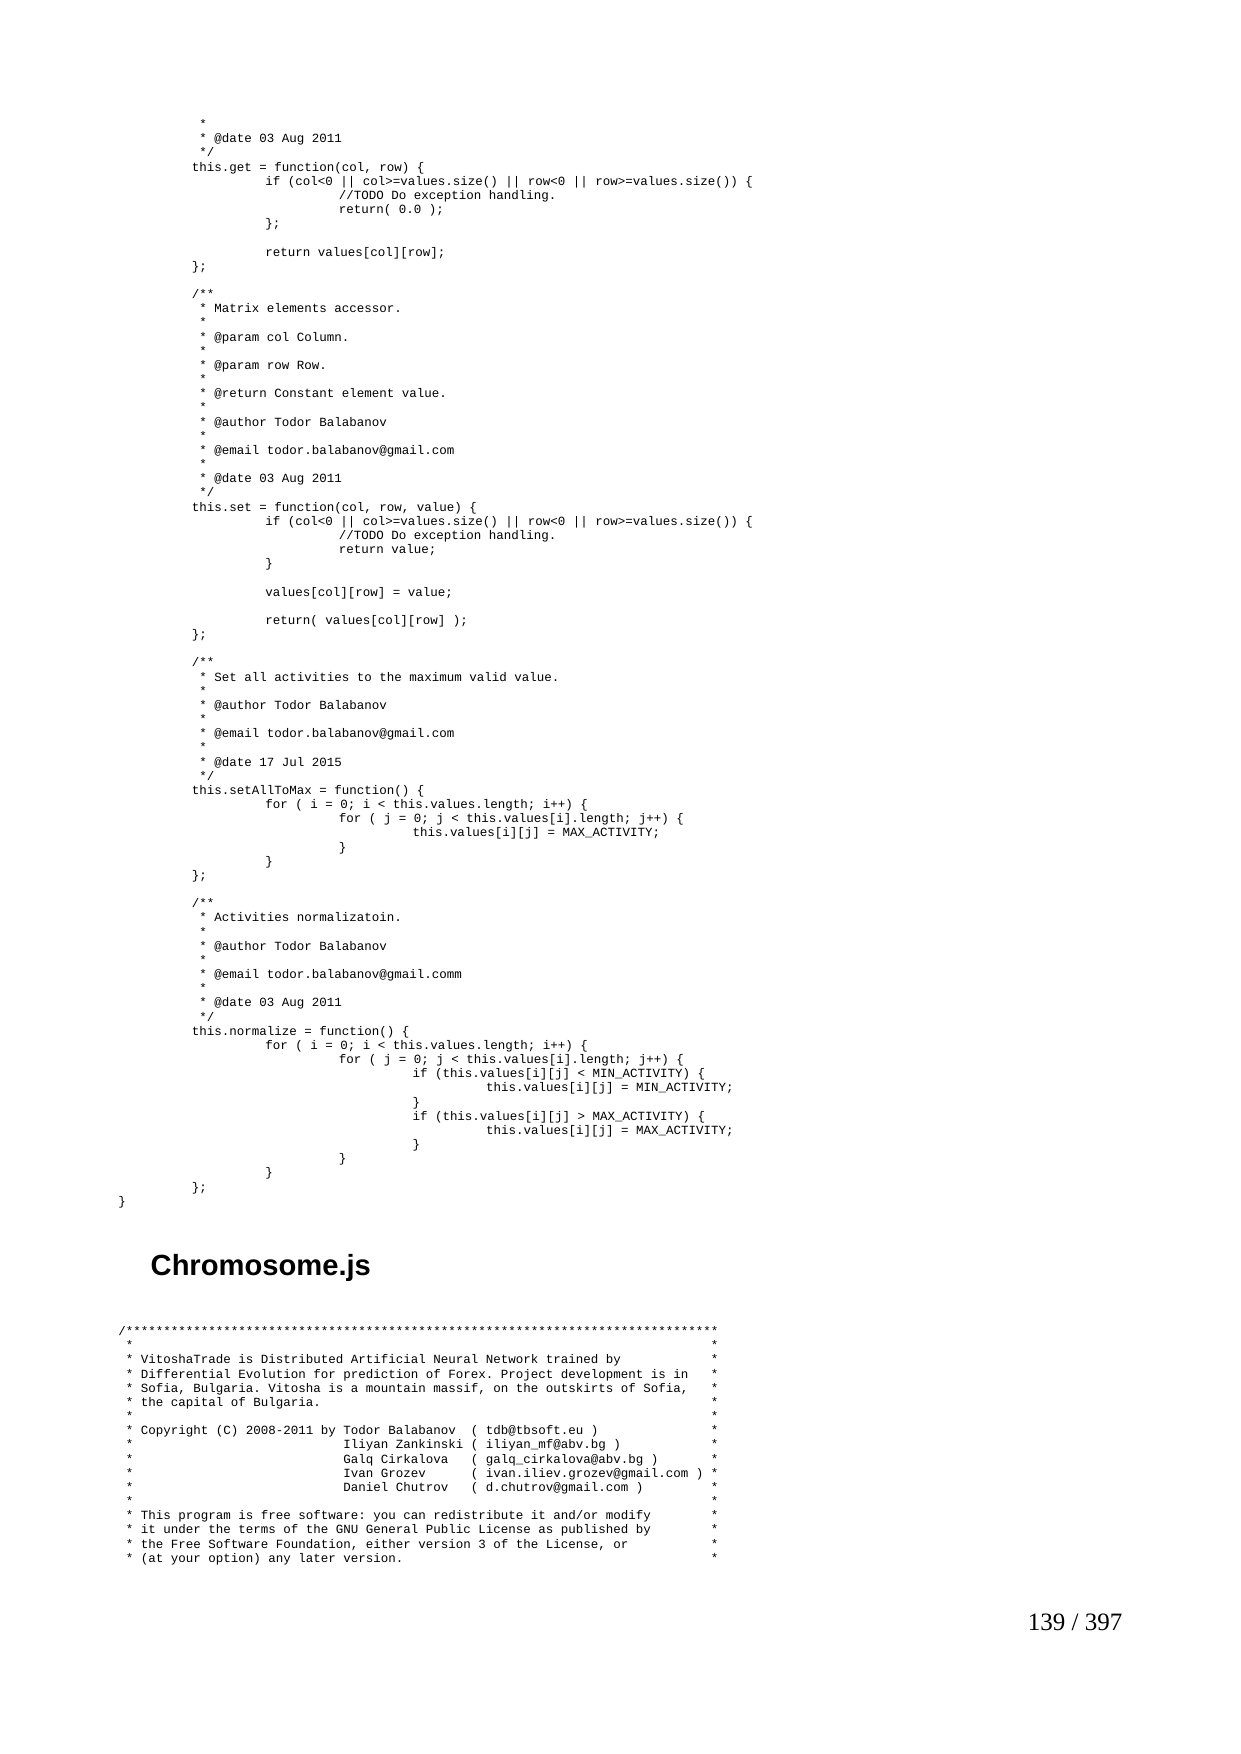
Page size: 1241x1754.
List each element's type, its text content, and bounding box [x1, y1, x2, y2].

text * [118, 401, 1122, 416]
text * the capital of Bulgaria. * [118, 1396, 1122, 1410]
text * Iliyan Zankinski ( iliyan_mf@abv.bg ) * [118, 1438, 1122, 1453]
text if (col<0 || col>=values.size() || row<0 || row>=values.size()) { [118, 175, 1122, 189]
text } [118, 1152, 1122, 1166]
text } [118, 1166, 1122, 1181]
text return( values[col][row] ); [118, 614, 1122, 628]
text } [118, 855, 1122, 869]
text * [118, 118, 1122, 132]
text values[col][row] = value; [118, 586, 1122, 600]
text * @return Constant element value. [118, 387, 1122, 401]
text * [118, 316, 1122, 331]
text for ( i = 0; i < this.values.length; i++) { [118, 798, 1122, 812]
text * * [118, 1339, 1122, 1353]
text }; [118, 628, 1122, 642]
text * @date 17 Jul 2015 [118, 756, 1122, 770]
text /** [118, 656, 1122, 671]
text /** [118, 897, 1122, 911]
text } [118, 1138, 1122, 1152]
text this.setAllToMax = function() { [118, 784, 1122, 798]
text * @date 03 Aug 2011 [118, 996, 1122, 1011]
text }; [118, 260, 1122, 274]
text * @date 03 Aug 2011 [118, 472, 1122, 486]
text * * [118, 1495, 1122, 1509]
text this.values[i][j] = MIN_ACTIVITY; [118, 1081, 1122, 1096]
text * Differential Evolution for prediction of Forex. Project development is in * [118, 1368, 1122, 1382]
text } [118, 557, 1122, 571]
text * [118, 373, 1122, 387]
text * @author Todor Balabanov [118, 699, 1122, 713]
text this.get = function(col, row) { [118, 161, 1122, 175]
text return values[col][row]; [118, 246, 1122, 260]
text */ [118, 486, 1122, 501]
text * [118, 430, 1122, 444]
text * Galq Cirkalova ( galq_cirkalova@abv.bg ) * [118, 1453, 1122, 1467]
text return value; [118, 543, 1122, 557]
text * @author Todor Balabanov [118, 940, 1122, 954]
text return( 0.0 ); [118, 203, 1122, 217]
text */ [118, 146, 1122, 161]
text }; [118, 1181, 1122, 1195]
text * * [118, 1410, 1122, 1424]
text * Daniel Chutrov ( d.chutrov@gmail.com ) * [118, 1481, 1122, 1495]
text * [118, 458, 1122, 472]
text * Set all activities to the maximum valid value. [118, 671, 1122, 685]
text for ( i = 0; i < this.values.length; i++) { [118, 1039, 1122, 1053]
text * [118, 982, 1122, 996]
text for ( j = 0; j < this.values[i].length; j++) { [118, 1053, 1122, 1067]
text * @date 03 Aug 2011 [118, 132, 1122, 146]
text this.normalize = function() { [118, 1025, 1122, 1039]
text * [118, 954, 1122, 968]
text }; [118, 217, 1122, 231]
text * VitoshaTrade is Distributed Artificial Neural Network trained by * [118, 1353, 1122, 1368]
text if (this.values[i][j] < MIN_ACTIVITY) { [118, 1067, 1122, 1081]
text if (this.values[i][j] > MAX_ACTIVITY) { [118, 1110, 1122, 1124]
text * This program is free software: you can redistribute it and/or modify * [118, 1509, 1122, 1523]
text this.values[i][j] = MAX_ACTIVITY; [118, 826, 1122, 841]
text * @email todor.balabanov@gmail.comm [118, 968, 1122, 982]
text //TODO Do exception handling. [118, 189, 1122, 203]
subtitle Chromosome.js [118, 1248, 1122, 1282]
text * [118, 345, 1122, 359]
text for ( j = 0; j < this.values[i].length; j++) { [118, 812, 1122, 826]
text * Matrix elements accessor. [118, 302, 1122, 316]
text * Ivan Grozev ( ivan.iliev.grozev@gmail.com ) * [118, 1467, 1122, 1481]
text /** [118, 288, 1122, 302]
text * [118, 926, 1122, 940]
text this.set = function(col, row, value) { [118, 501, 1122, 515]
text * [118, 685, 1122, 699]
text } [118, 841, 1122, 855]
text */ [118, 1011, 1122, 1025]
text * @email todor.balabanov@gmail.com [118, 444, 1122, 458]
text * [118, 741, 1122, 756]
text }; [118, 869, 1122, 883]
text * it under the terms of the GNU General Public License as published by * [118, 1523, 1122, 1538]
text * the Free Software Foundation, either version 3 of the License, or * [118, 1538, 1122, 1552]
text if (col<0 || col>=values.size() || row<0 || row>=values.size()) { [118, 515, 1122, 529]
text * [118, 713, 1122, 727]
text * @email todor.balabanov@gmail.com [118, 727, 1122, 741]
text * (at your option) any later version. * [118, 1552, 1122, 1566]
text this.values[i][j] = MAX_ACTIVITY; [118, 1124, 1122, 1138]
text /******************************************************************************* [118, 1325, 1122, 1339]
text * @param col Column. [118, 331, 1122, 345]
text * @param row Row. [118, 359, 1122, 373]
text * Copyright (C) 2008-2011 by Todor Balabanov ( tdb@tbsoft.eu ) * [118, 1424, 1122, 1438]
text */ [118, 770, 1122, 784]
text * @author Todor Balabanov [118, 416, 1122, 430]
text //TODO Do exception handling. [118, 529, 1122, 543]
text * Activities normalizatoin. [118, 911, 1122, 926]
text } [118, 1096, 1122, 1110]
text * Sofia, Bulgaria. Vitosha is a mountain massif, on the outskirts of Sofia, * [118, 1382, 1122, 1396]
text } [118, 1195, 1122, 1209]
